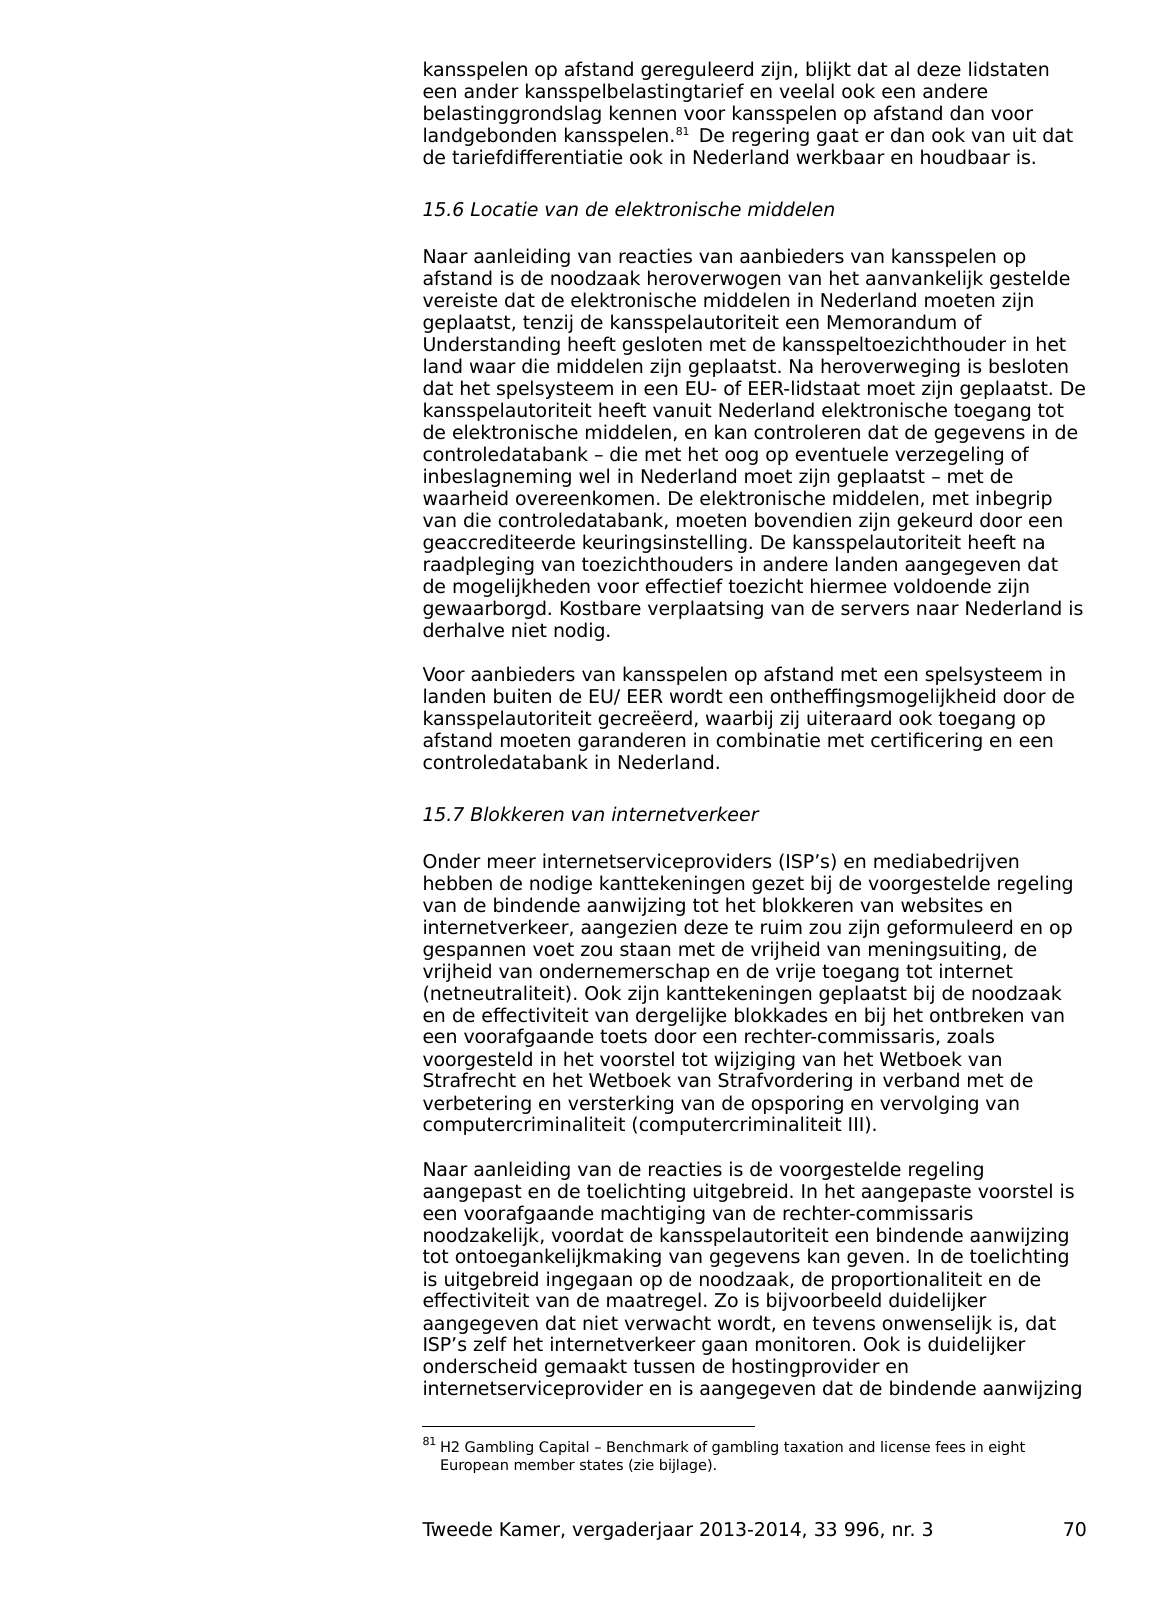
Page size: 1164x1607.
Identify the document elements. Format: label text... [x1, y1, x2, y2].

text Voor aanbieders van kansspelen op afstand met een spelsysteem in landen buiten de EU/ EER wordt een ontheffingsmogelijkheid door de kansspelautoriteit gecreëerd, waarbij zij uiteraard ook toegang op afstand moeten garanderen in combinatie met certificering en een controledatabank in Nederland. [422, 664, 1087, 774]
text kansspelen op afstand gereguleerd zijn, blijkt dat al deze lidstaten een ander kansspelbelastingtarief en veelal ook een andere belastinggrondslag kennen voor kansspelen op afstand dan voor landgebonden kansspelen. De regering gaat er dan ook van uit dat de tariefdifferentiatie ook in Nederland werkbaar en houdbaar is. [422, 59, 1087, 169]
text H2 Gambling Capital – Benchmark of gambling taxation and license fees in eight European member states (zie bijlage). [422, 1435, 1087, 1474]
text Naar aanleiding van de reacties is de voorgestelde regeling aangepast en de toelichting uitgebreid. In het aangepaste voorstel is een voorafgaande machtiging van de rechter-commissaris noodzakelijk, voordat de kansspelautoriteit een bindende aanwijzing tot ontoegankelijkmaking van gegevens kan geven. In de toelichting is uitgebreid ingegaan op de noodzaak, de proportionaliteit en de effectiviteit van de maatregel. Zo is bijvoorbeeld duidelijker aangegeven dat niet verwacht wordt, en tevens onwenselijk is, dat ISP’s zelf het internetverkeer gaan monitoren. Ook is duidelijker onderscheid gemaakt tussen de hostingprovider en internetserviceprovider en is aangegeven dat de bindende aanwijzing [422, 1158, 1087, 1400]
text Naar aanleiding van reacties van aanbieders van kansspelen op afstand is de noodzaak heroverwogen van het aanvankelijk gestelde vereiste dat de elektronische middelen in Nederland moeten zijn geplaatst, tenzij de kansspelautoriteit een Memorandum of Understanding heeft gesloten met de kansspeltoezichthouder in het land waar die middelen zijn geplaatst. Na heroverweging is besloten dat het spelsysteem in een EU- of EER-lidstaat moet zijn geplaatst. De kansspelautoriteit heeft vanuit Nederland elektronische toegang tot de elektronische middelen, en kan controleren dat de gegevens in de controledatabank – die met het oog op eventuele verzegeling of inbeslagneming wel in Nederland moet zijn geplaatst – met de waarheid overeenkomen. De elektronische middelen, met inbegrip van die controledatabank, moeten bovendien zijn gekeurd door een geaccrediteerde keuringsinstelling. De kansspelautoriteit heeft na raadpleging van toezichthouders in andere landen aangegeven dat de mogelijkheden voor effectief toezicht hiermee voldoende zijn gewaarborgd. Kostbare verplaatsing van de servers naar Nederland is derhalve niet nodig. [422, 246, 1087, 642]
text Onder meer internetserviceproviders (ISP’s) en mediabedrijven hebben de nodige kanttekeningen gezet bij de voorgestelde regeling van de bindende aanwijzing tot het blokkeren van websites en internetverkeer, aangezien deze te ruim zou zijn geformuleerd en op gespannen voet zou staan met de vrijheid van meningsuiting, de vrijheid van ondernemerschap en de vrije toegang tot internet (netneutraliteit). Ook zijn kanttekeningen geplaatst bij de noodzaak en de effectiviteit van dergelijke blokkades en bij het ontbreken van een voorafgaande toets door een rechter-commissaris, zoals voorgesteld in het voorstel tot wijziging van het Wetboek van Strafrecht en het Wetboek van Strafvordering in verband met de verbetering en versterking van de opsporing en vervolging van computercriminaliteit (computercriminaliteit III). [422, 851, 1087, 1136]
subtitle 15.7 Blokkeren van internetverkeer [422, 804, 1087, 826]
subtitle 15.6 Locatie van de elektronische middelen [422, 199, 1087, 221]
